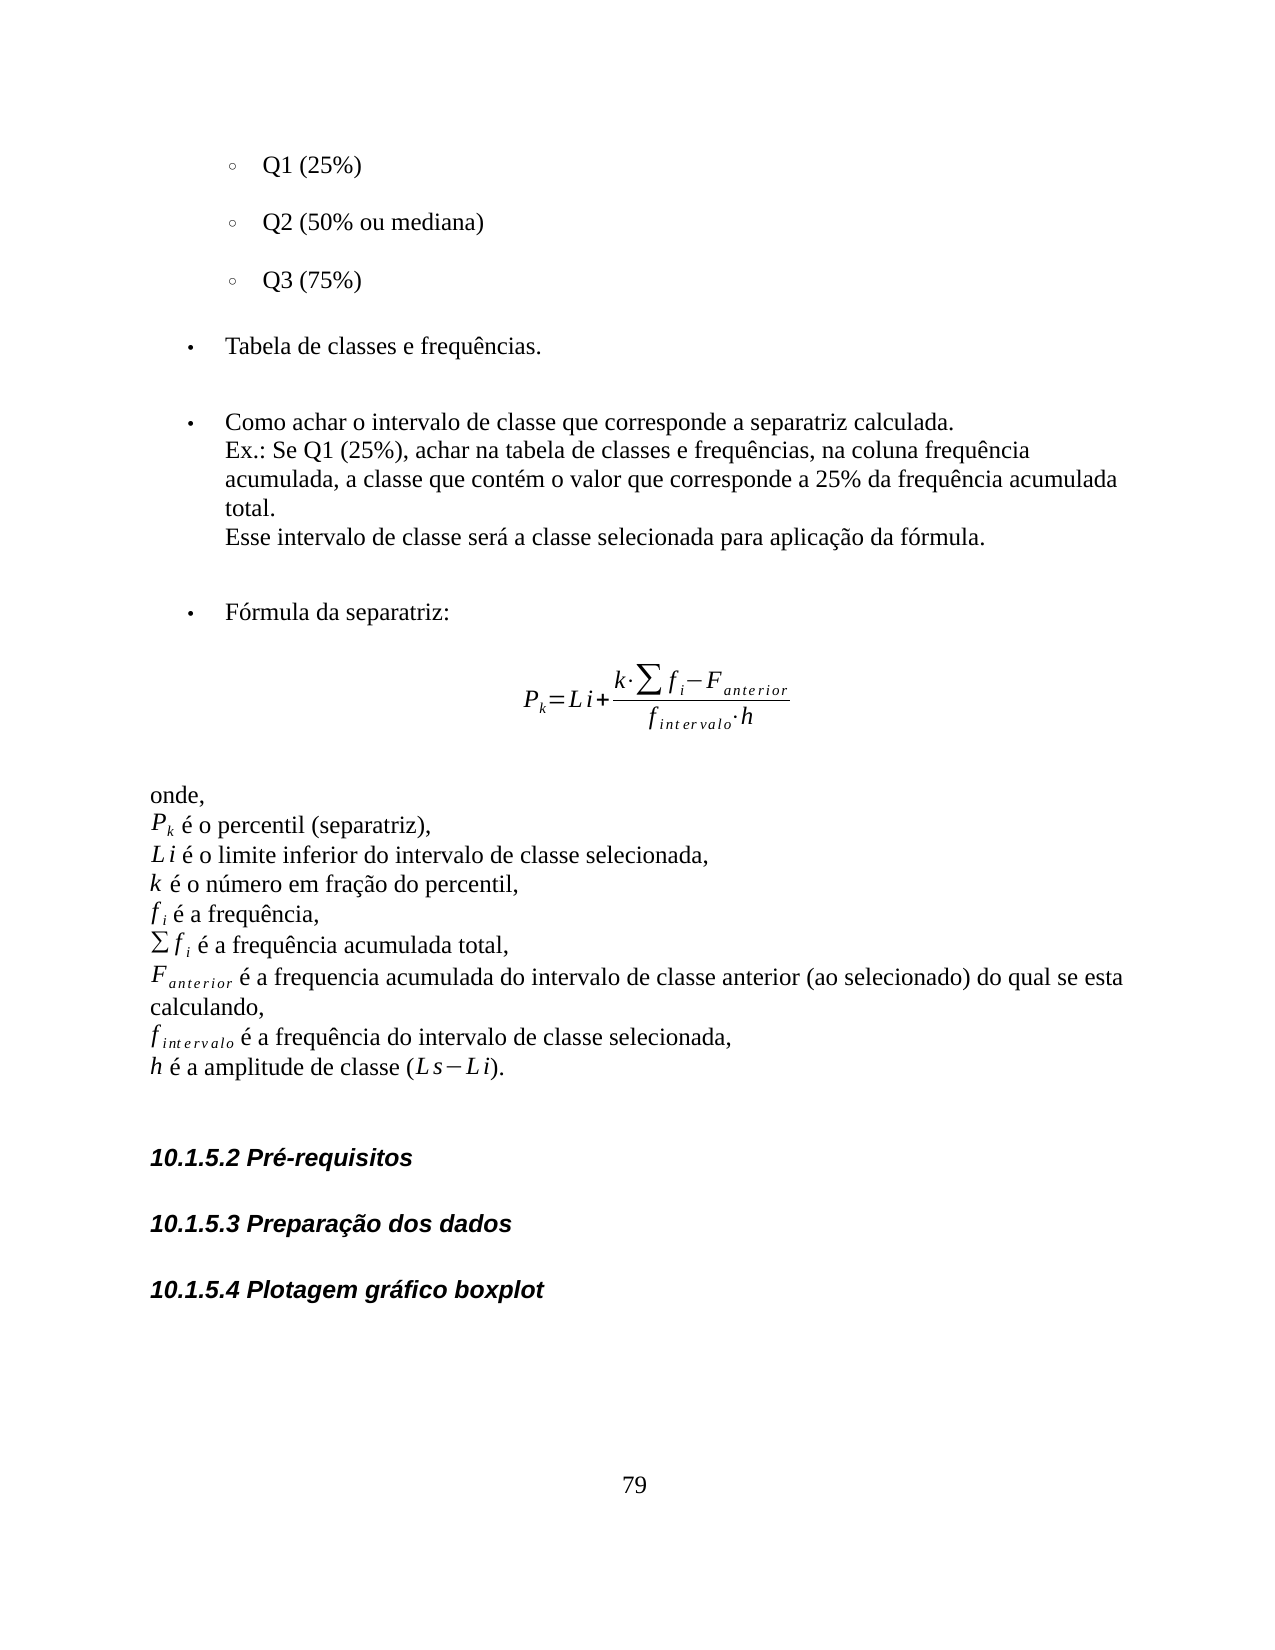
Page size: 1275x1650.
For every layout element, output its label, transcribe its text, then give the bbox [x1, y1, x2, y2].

list Como achar o intervalo de classe que corresponde a separatriz calculada. Ex.: Se Q1 (25%), achar na tabela de classes e frequências, na coluna frequência acumulada, a classe que contém o valor que corresponde a 25% da frequência acumulada total. Esse intervalo de classe será a classe selecionada para aplicação da fórmula. [187, 407, 1125, 579]
list Q1 (25%) [225, 150, 1125, 207]
text onde, é o percentil (separatriz), é o limite inferior do intervalo de classe selecionada, é o número em fração do percentil, é a frequência, é a frequência acumulada total, é a frequencia acumulada do intervalo de classe anterior (ao selecionado) do qual se esta calculando, é a frequência do intervalo de classe selecionada, é a amplitude de classe (). [150, 780, 1125, 1109]
subtitle 10.1.5.2 Pré-requisitos [150, 1143, 1125, 1172]
subtitle 10.1.5.4 Plotagem gráfico boxplot [150, 1275, 1125, 1304]
list Q3 (75%) [225, 265, 1125, 322]
list Q2 (50% ou mediana) [225, 207, 1125, 265]
list Tabela de classes e frequências. [187, 331, 1125, 389]
subtitle 10.1.5.3 Preparação dos dados [150, 1209, 1125, 1238]
list Fórmula da separatriz: [187, 597, 1125, 655]
